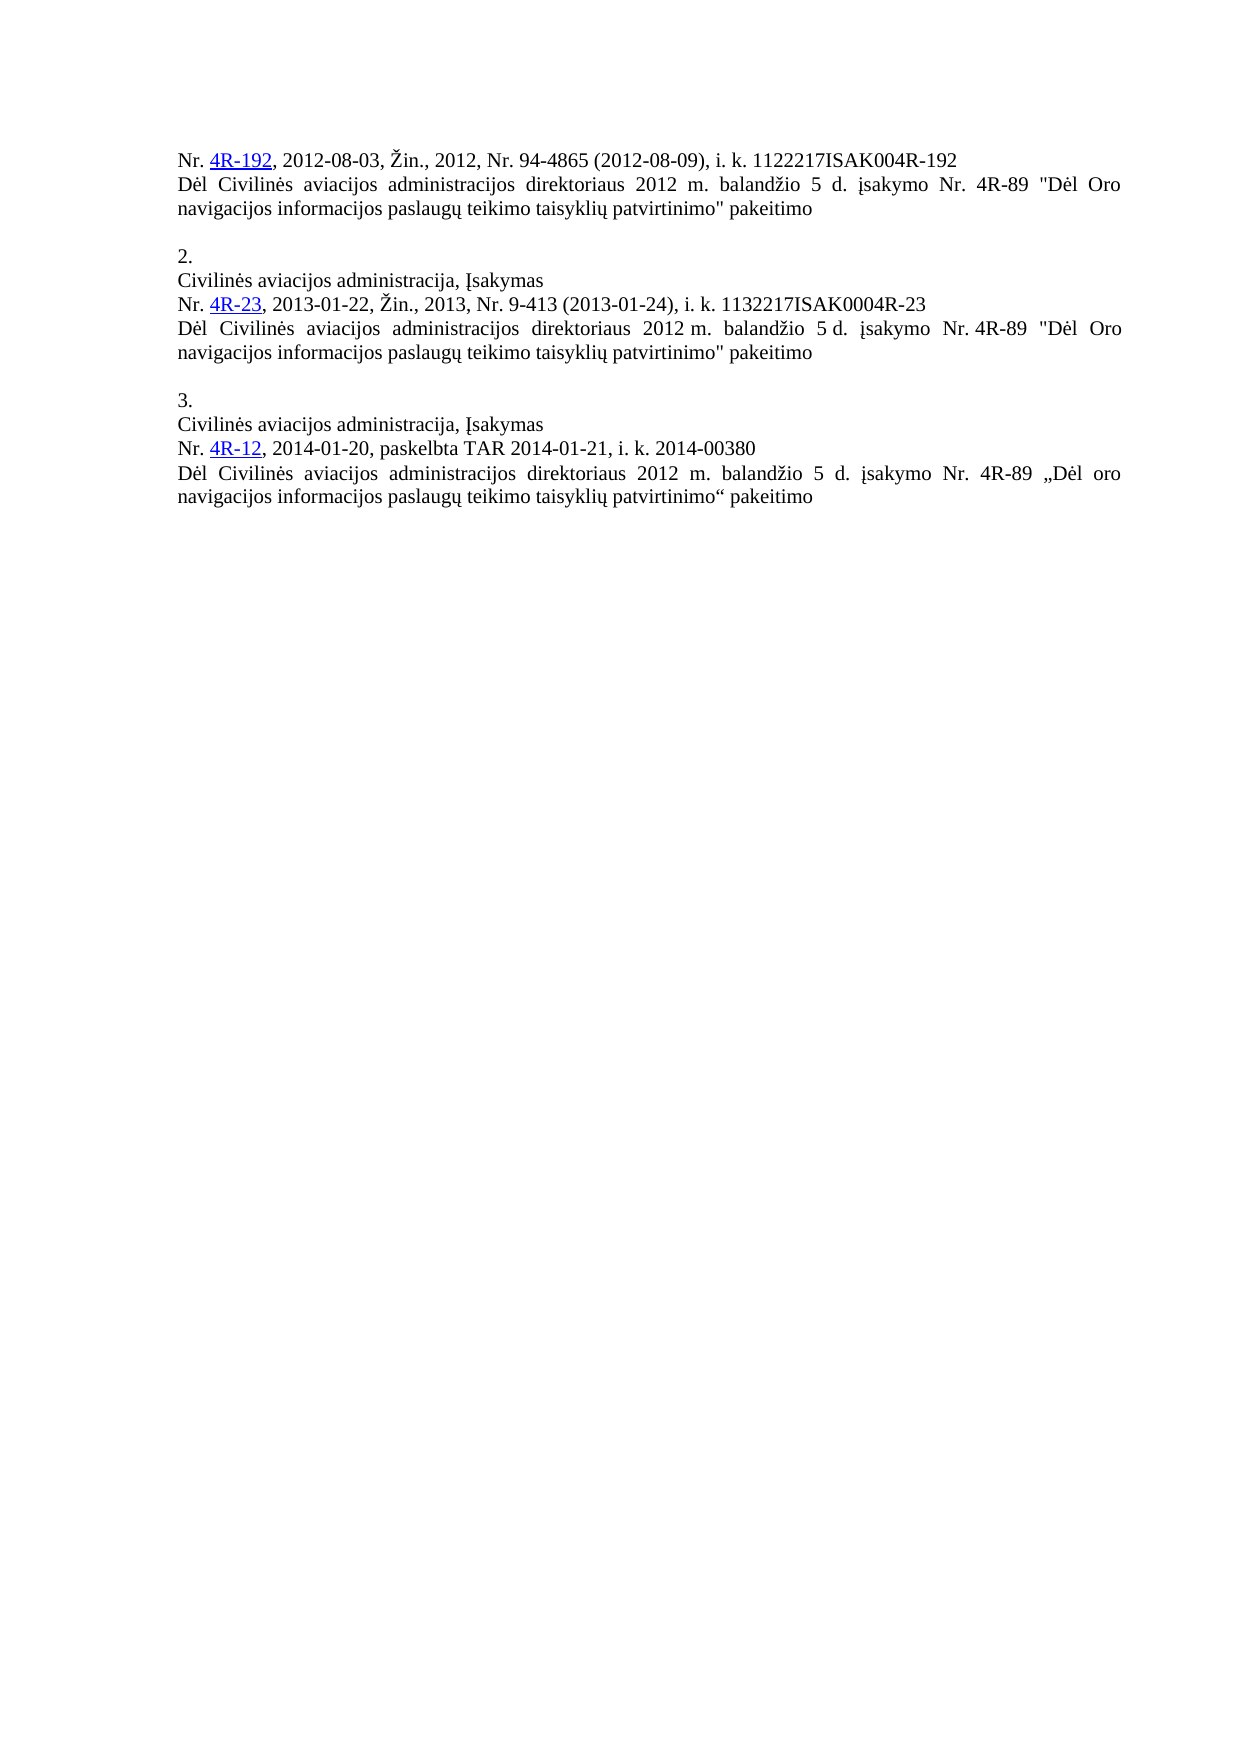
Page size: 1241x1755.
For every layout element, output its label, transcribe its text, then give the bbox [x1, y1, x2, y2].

text 3. [177, 388, 1122, 412]
text Nr. 4R-12, 2014-01-20, paskelbta TAR 2014-01-21, i. k. 2014-00380 [177, 436, 1122, 460]
text 2. [177, 244, 1122, 268]
text Nr. 4R-23, 2013-01-22, Žin., 2013, Nr. 9-413 (2013-01-24), i. k. 1132217ISAK0004R-23 [177, 292, 1122, 316]
text Dėl Civilinės aviacijos administracijos direktoriaus 2012 m. balandžio 5 d. įsakymo Nr. 4R-89 "Dėl Oro navigacijos informacijos paslaugų teikimo taisyklių patvirtinimo" pakeitimo [177, 172, 1122, 220]
text Dėl Civilinės aviacijos administracijos direktoriaus 2012 m. balandžio 5 d. įsakymo Nr. 4R-89 „Dėl oro navigacijos informacijos paslaugų teikimo taisyklių patvirtinimo“ pakeitimo [177, 460, 1122, 508]
text Nr. 4R-192, 2012-08-03, Žin., 2012, Nr. 94-4865 (2012-08-09), i. k. 1122217ISAK004R-192 [177, 148, 1122, 172]
text Civilinės aviacijos administracija, Įsakymas [177, 268, 1122, 292]
text Civilinės aviacijos administracija, Įsakymas [177, 412, 1122, 436]
text Dėl Civilinės aviacijos administracijos direktoriaus 2012 m. balandžio 5 d. įsakymo Nr. 4R-89 "Dėl Oro navigacijos informacijos paslaugų teikimo taisyklių patvirtinimo" pakeitimo [177, 316, 1122, 364]
